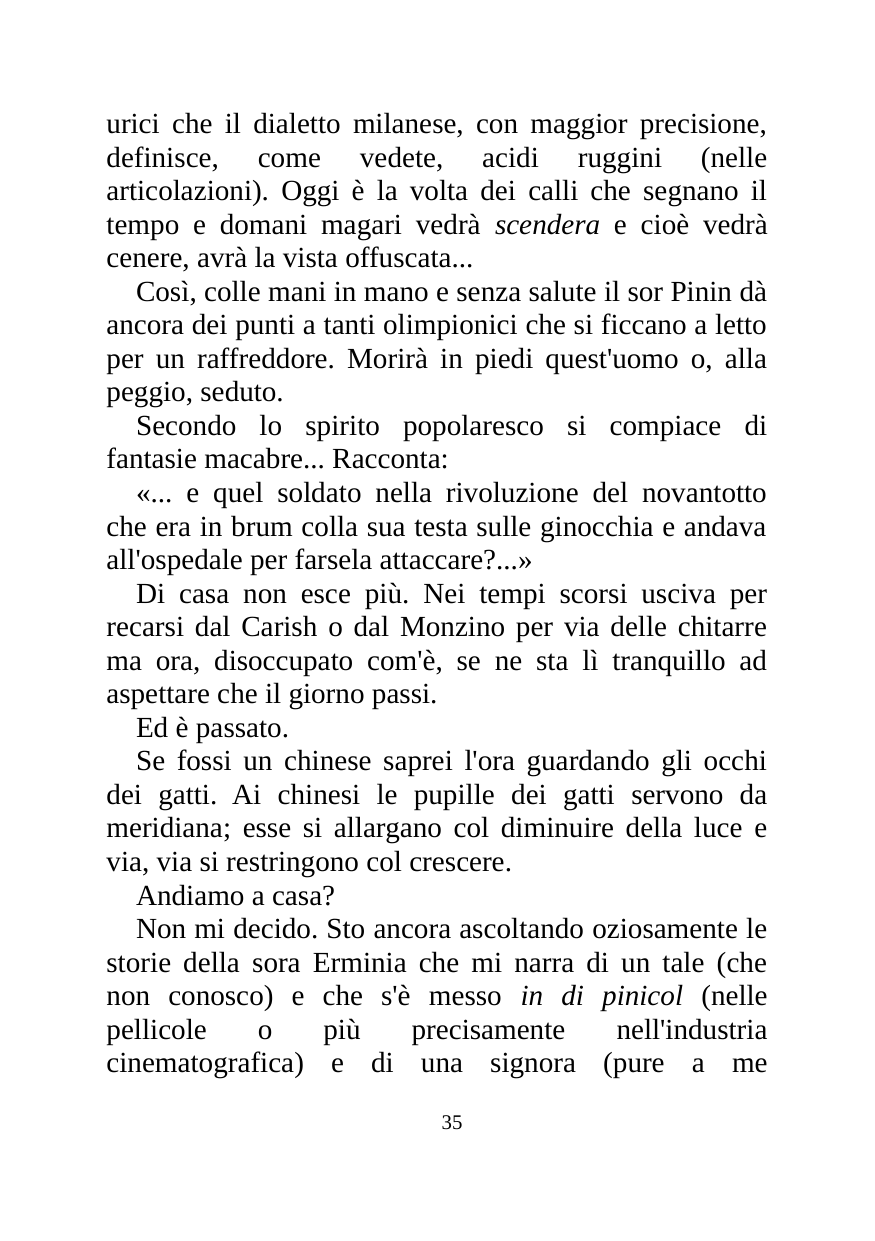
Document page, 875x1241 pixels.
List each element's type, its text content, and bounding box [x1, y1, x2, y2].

text urici che il dialetto milanese, con maggior precisione, definisce, come vedete, acidi ruggini (nelle articolazioni). Oggi è la volta dei calli che segnano il tempo e domani magari vedrà scendera e cioè vedrà cenere, avrà la vista offuscata... [106, 106, 768, 274]
text Di casa non esce più. Nei tempi scorsi usciva per recarsi dal Carish o dal Monzino per via delle chitarre ma ora, disoccupato com'è, se ne sta lì tranquillo ad aspettare che il giorno passi. [106, 576, 768, 710]
text Così, colle mani in mano e senza salute il sor Pinin dà ancora dei punti a tanti olimpionici che si ficcano a letto per un raffreddore. Morirà in piedi quest'uomo o, alla peggio, seduto. [106, 274, 768, 408]
text Se fossi un chinese saprei l'ora guardando gli occhi dei gatti. Ai chinesi le pupille dei gatti servono da meridiana; esse si allargano col diminuire della luce e via, via si restringono col crescere. [106, 743, 768, 878]
text Andiamo a casa? [106, 878, 768, 911]
text Secondo lo spirito popolaresco si compiace di fantasie macabre... Racconta: [106, 408, 768, 475]
text «... e quel soldato nella rivoluzione del novantotto che era in brum colla sua testa sulle ginocchia e andava all'ospedale per farsela attaccare?...» [106, 475, 768, 576]
text Non mi decido. Sto ancora ascoltando oziosamente le storie della sora Erminia che mi narra di un tale (che non conosco) e che s'è messo in di pinicol (nelle pellicole o più precisamente nell'industria cinematografica) e di una signora (pure a me [106, 911, 768, 1079]
text Ed è passato. [106, 710, 768, 743]
